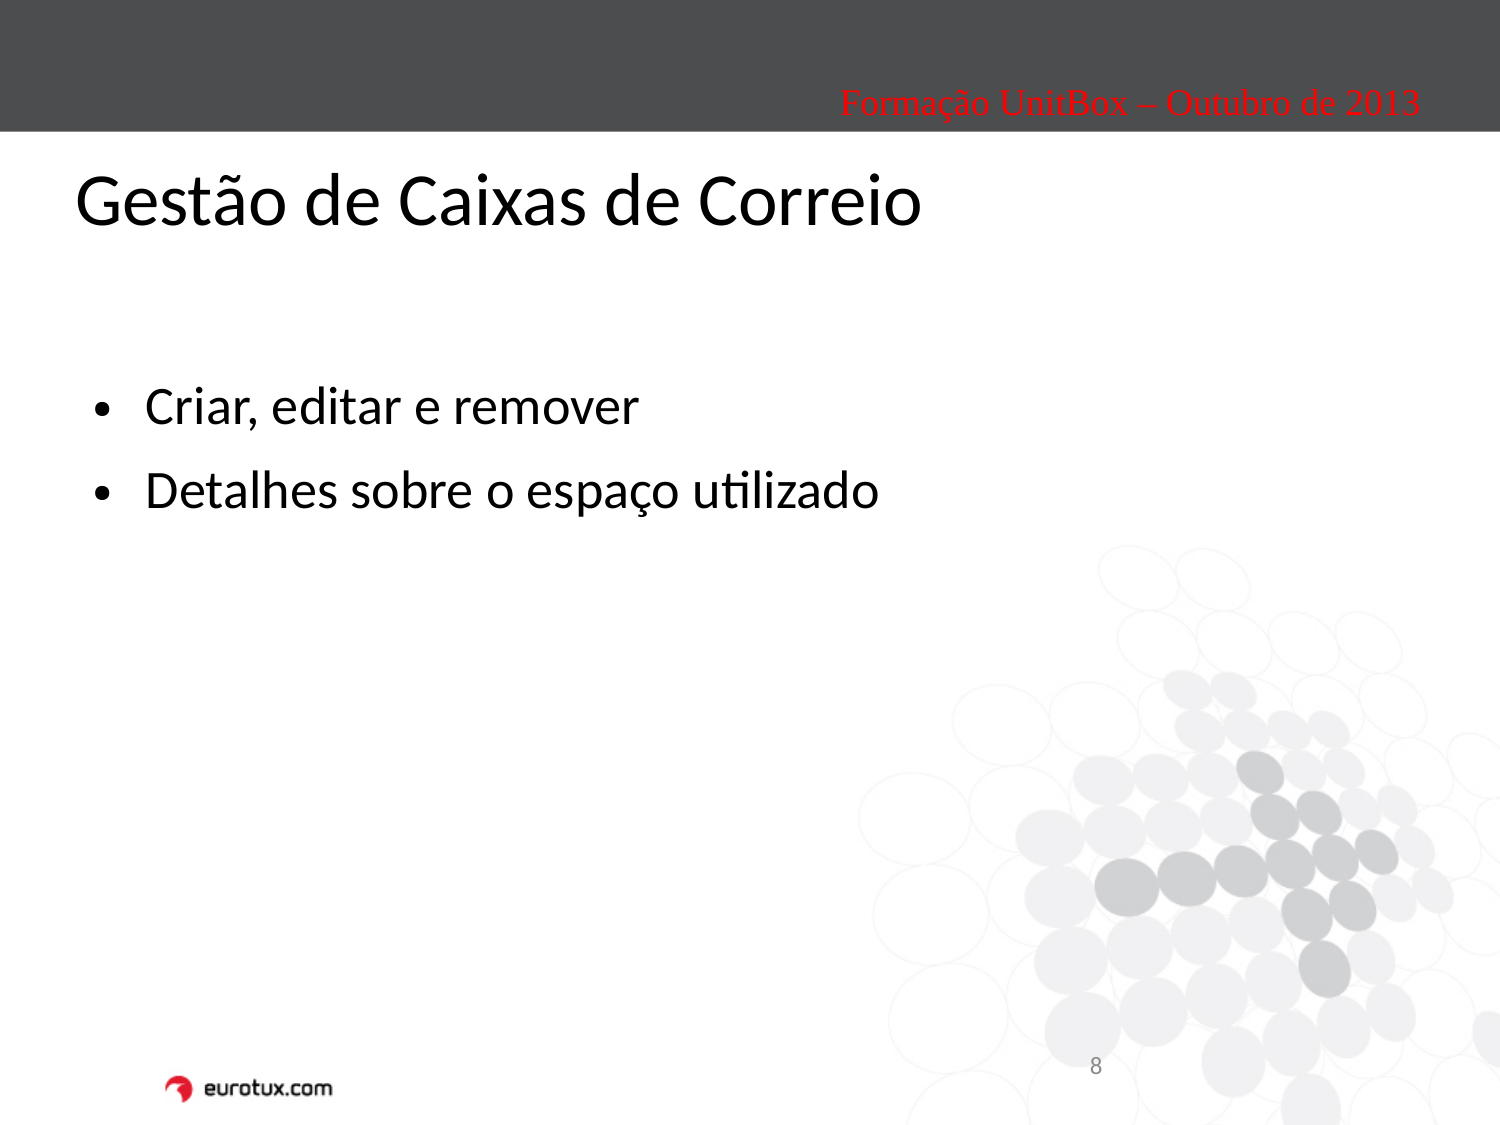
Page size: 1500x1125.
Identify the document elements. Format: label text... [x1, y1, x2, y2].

list Criar, editar e remover Detalhes sobre o espaço utilizado [75, 299, 1425, 1043]
title Gestão de Caixas de Correio [75, 112, 1425, 299]
picture [0, 0, 1500, 1125]
